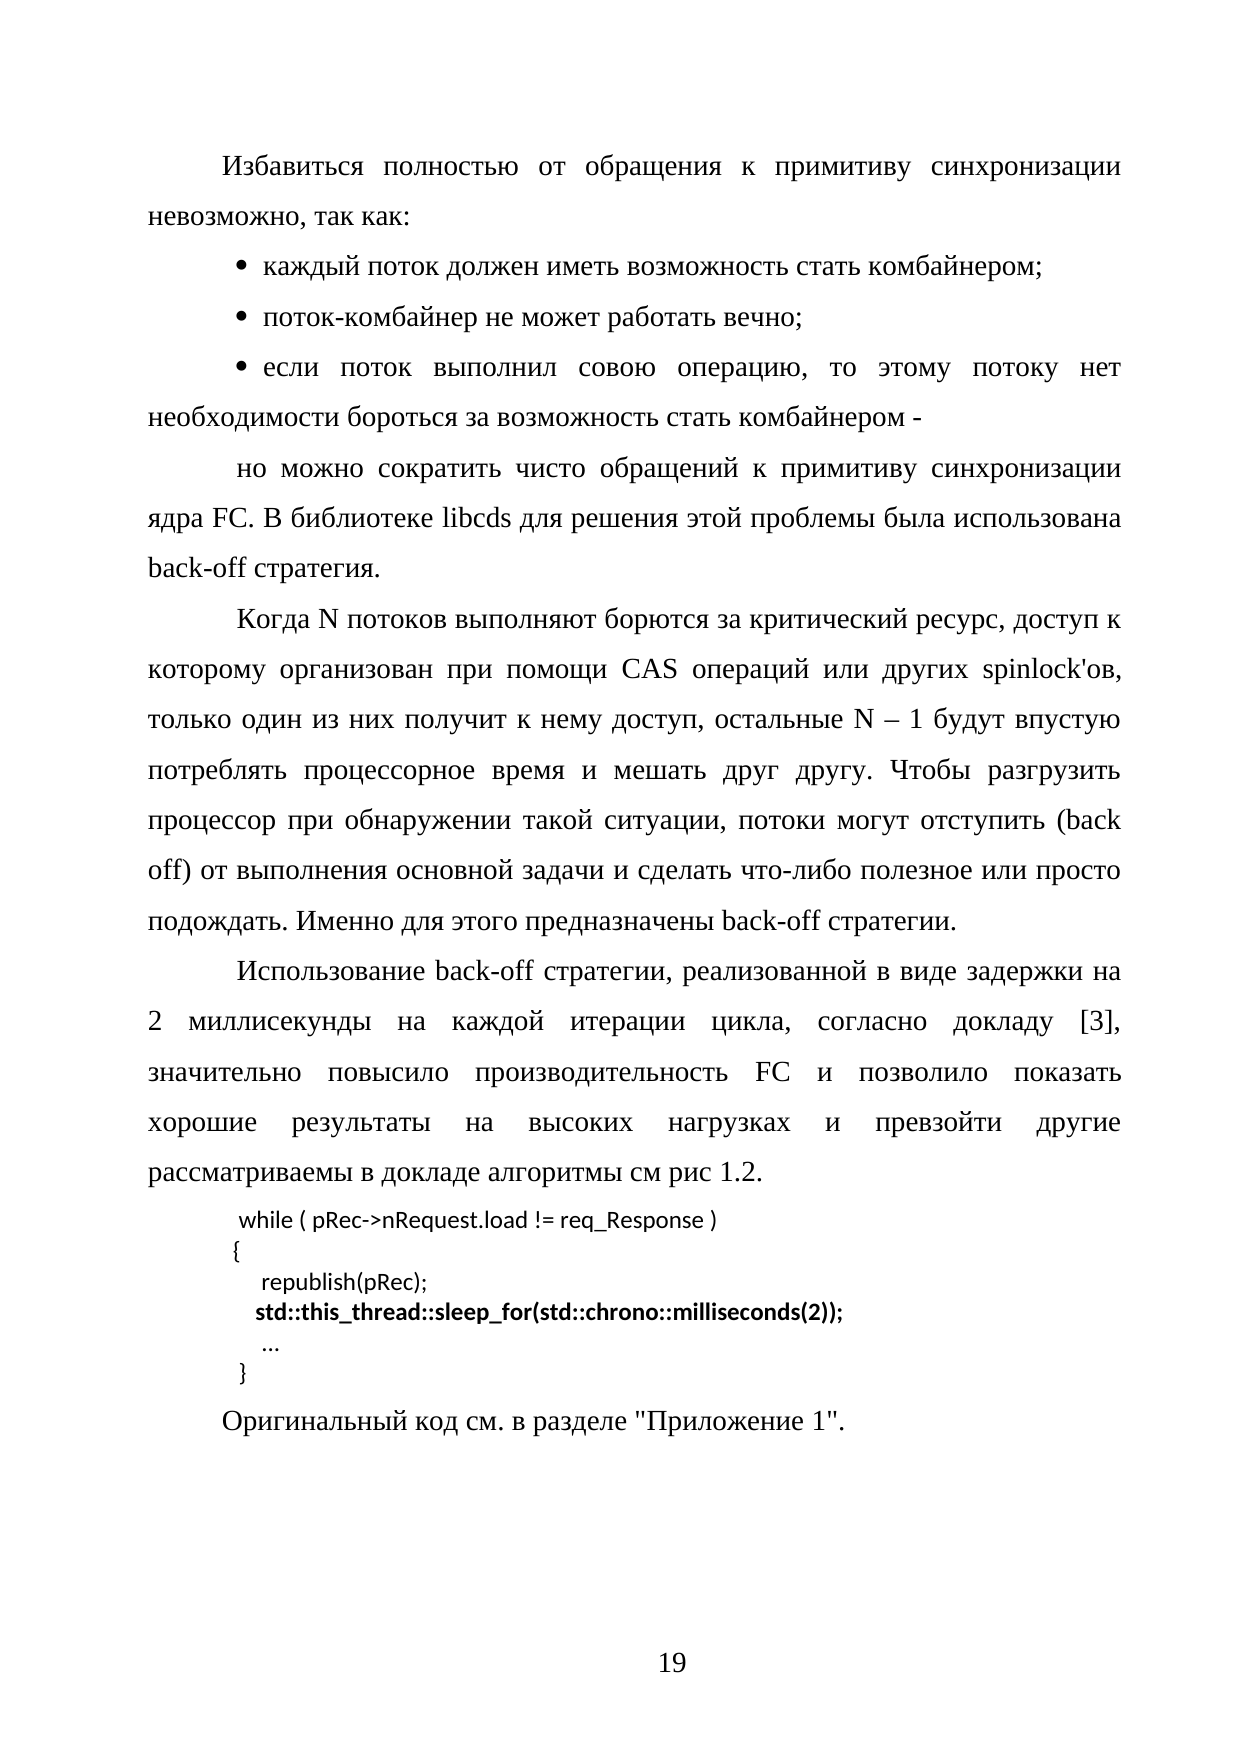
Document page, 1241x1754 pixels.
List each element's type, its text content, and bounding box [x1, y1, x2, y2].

list каждый поток должен иметь возможность стать комбайнером; [148, 248, 1122, 282]
text но можно сократить чисто обращений к примитиву синхронизации ядра FC. В библиотеке libcds для решения этой проблемы была использована back-off стратегия. [148, 450, 1122, 584]
text } [148, 1357, 1122, 1388]
list поток-комбайнер не может работать вечно; [148, 299, 1122, 332]
list если поток выполнил совою операцию, то этому потоку нет необходимости бороться за возможность стать комбайнером - [148, 349, 1122, 433]
text while ( pRec->nRequest.load != req_Response ) [148, 1204, 1122, 1235]
text ... [148, 1327, 1122, 1357]
text std::this_thread::sleep_for(std::chrono::milliseconds(2)); [148, 1296, 1122, 1327]
text Использование back-off стратегии, реализованной в виде задержки на 2 миллисекунды на каждой итерации цикла, согласно докладу [3], значительно повысило производительность FC и позволило показать хорошие результаты на высоких нагрузках и превзойти другие рассматриваемы в докладе алгоритмы см рис 1 .2. [148, 953, 1122, 1188]
text Когда N потоков выполняют борются за критический ресурс, доступ к которому организован при помощи CAS операций или других spinlock'ов, только один из них получит к нему доступ, остальные N – 1 будут впустую потреблять процессорное время и мешать друг другу. Чтобы разгрузить процессор при обнаружении такой ситуации, потоки могут отступить (back off) от выполнения основной задачи и сделать что-либо полезное или просто подождать. Именно для этого предназначены back-off стратегии. [148, 601, 1122, 936]
text Оригинальный код см. в разделе "Приложение 1". [148, 1403, 1122, 1436]
text republish(pRec); [148, 1266, 1122, 1296]
text { [148, 1235, 1122, 1266]
text Избавиться полностью от обращения к примитиву синхронизации невозможно, так как: [148, 148, 1122, 232]
